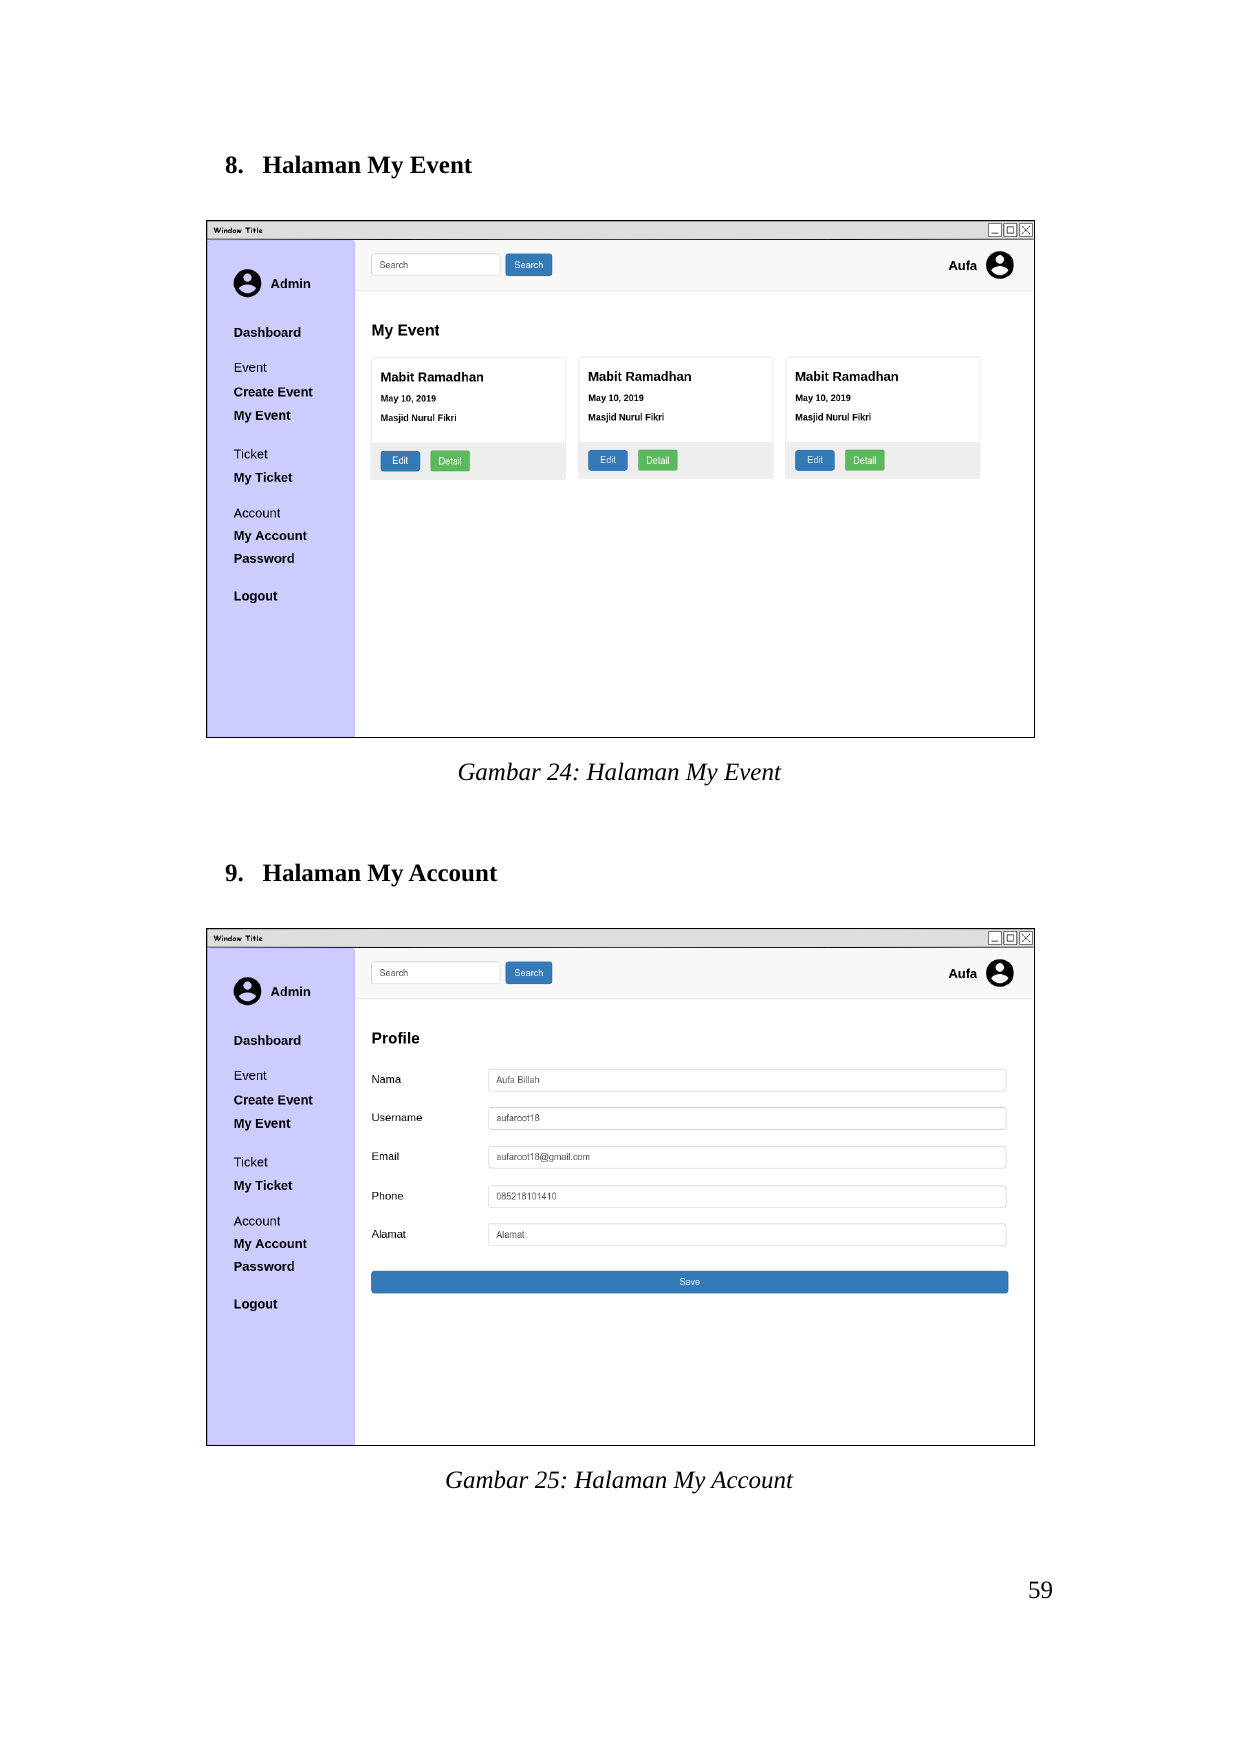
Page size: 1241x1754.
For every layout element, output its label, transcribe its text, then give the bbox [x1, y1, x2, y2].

list Gambar 25: Halaman My Account [206, 1446, 1034, 1494]
list Gambar 24: Halaman My Event [206, 738, 1034, 786]
list Halaman My Account [225, 858, 1053, 887]
list Halaman My Event [225, 150, 1053, 179]
picture [207, 221, 1034, 737]
picture [207, 929, 1034, 1445]
